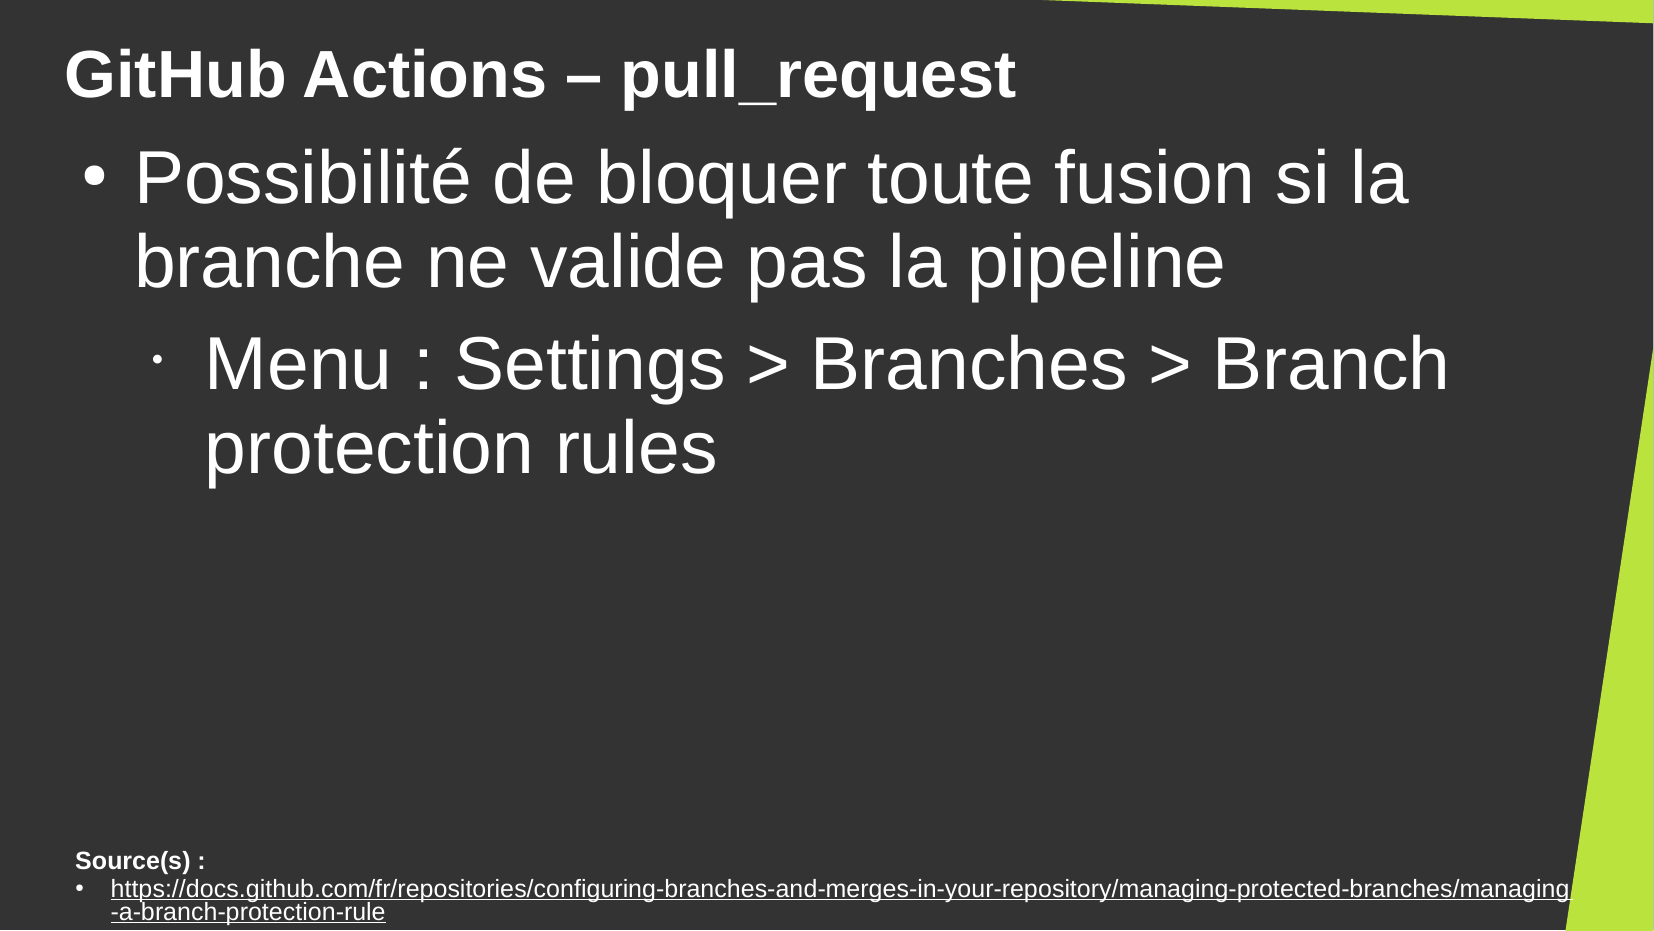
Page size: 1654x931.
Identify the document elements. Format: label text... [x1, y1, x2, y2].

title GitHub Actions – pull_request [64, 37, 1577, 119]
text_box [1565, 342, 1654, 931]
text_box [1042, 0, 1654, 24]
list Possibilité de bloquer toute fusion si la branche ne valide pas la pipeline Menu : Settings > Branches > Branch protection rules [63, 135, 1542, 662]
text_box Source(s) : https://docs.github.com/fr/repositories/configuring-branches-and-merges-in-your-repository/managing-protected-branches/managing-a-branch-protection-rule [60, 801, 1595, 911]
